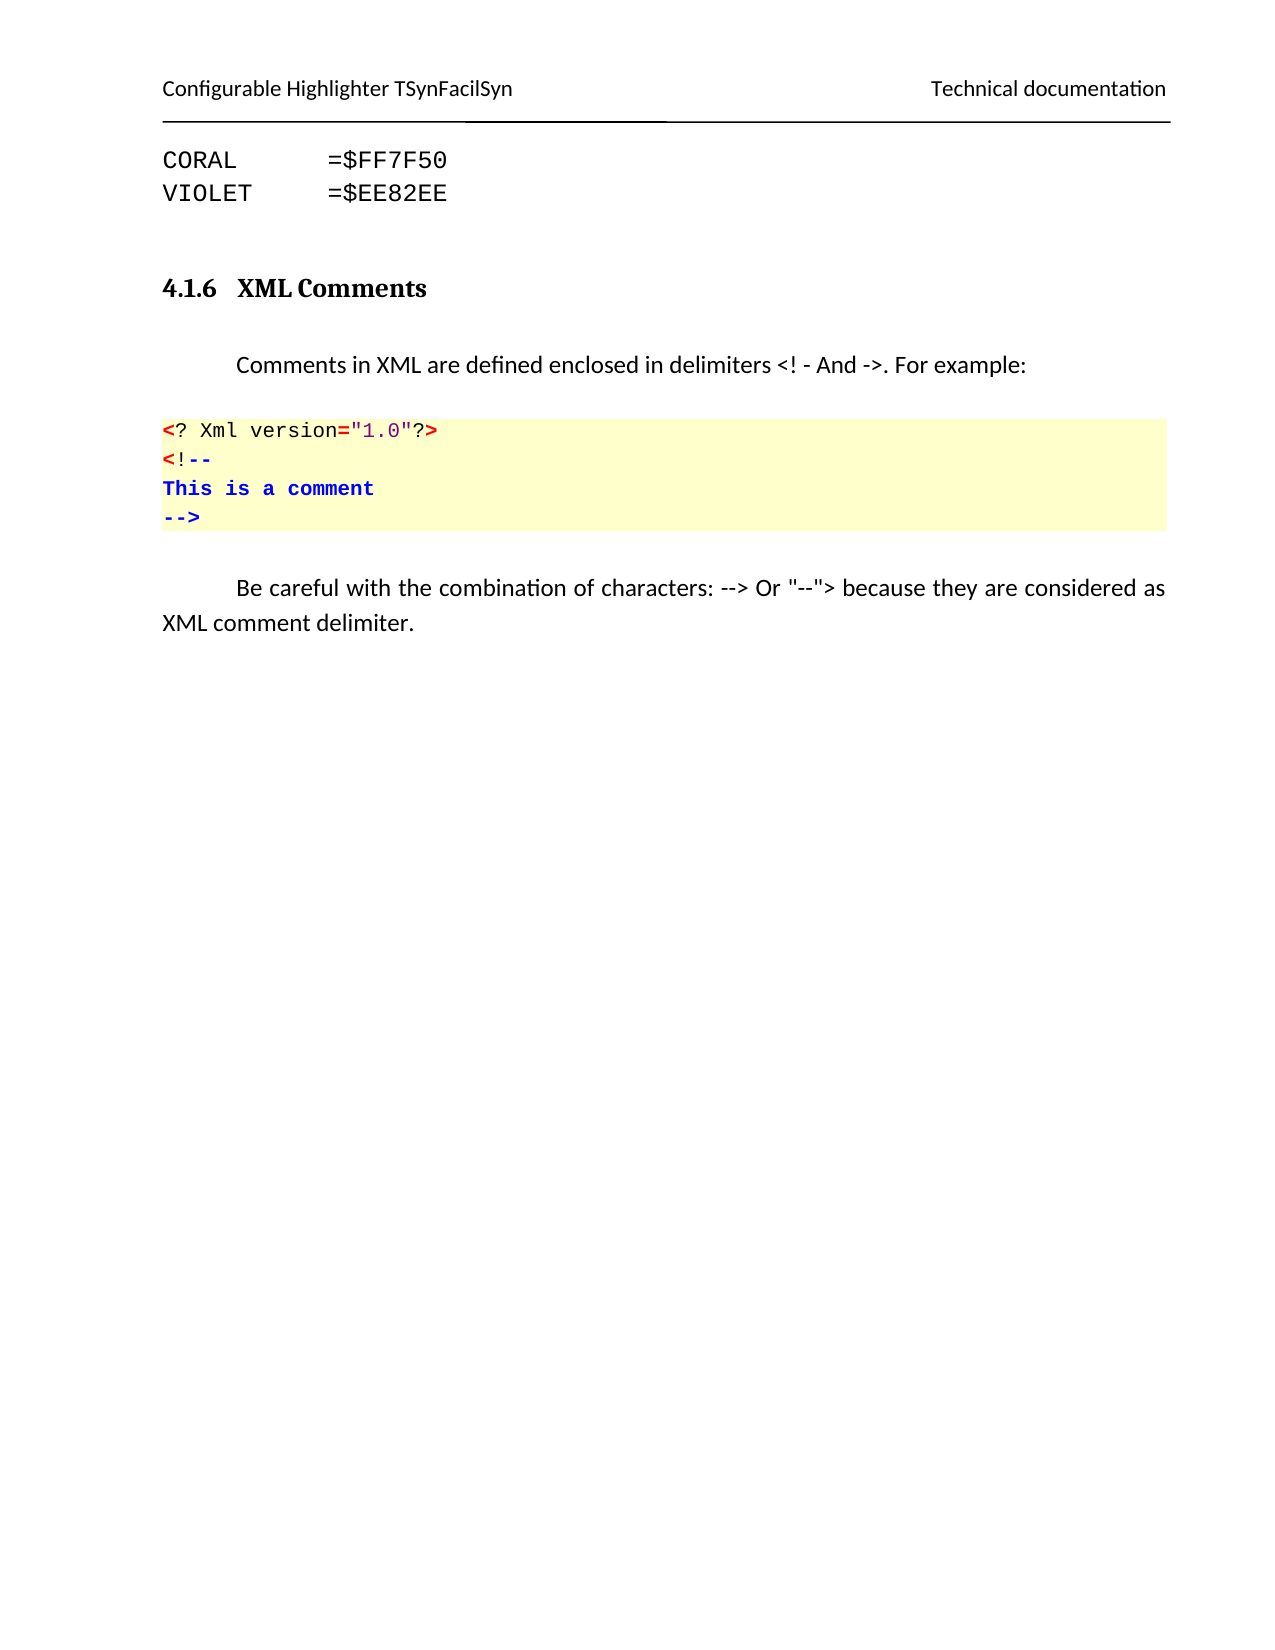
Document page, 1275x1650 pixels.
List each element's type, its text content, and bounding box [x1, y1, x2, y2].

text Comments in XML are defined enclosed in delimiters <! - And ->. For example: [162, 349, 1167, 380]
text <!-- [162, 449, 1167, 472]
text VIOLET =$EE82EE [162, 180, 1167, 208]
text CORAL =$FF7F50 [162, 148, 1167, 176]
text This is a comment [162, 478, 1167, 502]
text Be careful with the combination of characters: --> Or "--"> because they are considered as XML comment delimiter. [162, 572, 1167, 637]
text --> [162, 507, 1167, 531]
subtitle XML Comments [162, 273, 1167, 304]
text <? Xml version="1.0"?> [162, 419, 1167, 443]
